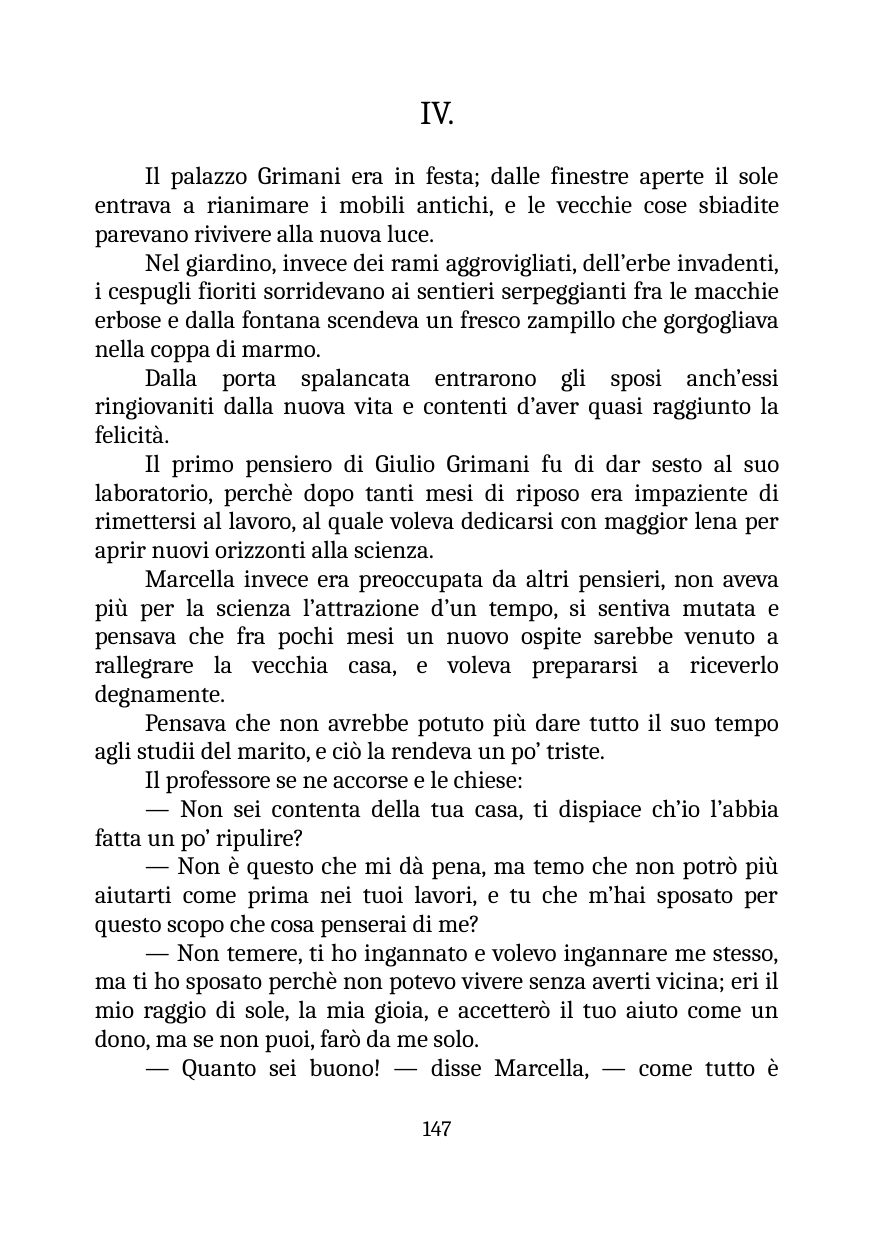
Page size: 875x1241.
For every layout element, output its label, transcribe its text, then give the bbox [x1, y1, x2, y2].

text Il professore se ne accorse e le chiese: [94, 766, 779, 795]
text — Non sei contenta della tua casa, ti dispiace ch’io l’abbia fatta un po’ ripulire? [94, 795, 779, 852]
text Nel giardino, invece dei rami aggrovigliati, dell’erbe invadenti, i cespugli fioriti sorridevano ai sentieri serpeggianti fra le macchie erbose e dalla fontana scendeva un fresco zampillo che gorgogliava nella coppa di marmo. [94, 248, 779, 363]
text Il palazzo Grimani era in festa; dalle finestre aperte il sole entrava a rianimare i mobili antichi, e le vecchie cose sbiadite parevano rivivere alla nuova luce. [94, 162, 779, 248]
text Marcella invece era preoccupata da altri pensieri, non aveva più per la scienza l’attrazione d’un tempo, si sentiva mutata e pensava che fra pochi mesi un nuovo ospite sarebbe venuto a rallegrare la vecchia casa, e voleva prepararsi a riceverlo degnamente. [94, 565, 779, 708]
text Pensava che non avrebbe potuto più dare tutto il suo tempo agli studii del marito, e ciò la rendeva un po’ triste. [94, 708, 779, 766]
text — Quanto sei buono! — disse Marcella, — come tutto è [94, 1053, 779, 1082]
text — Non temere, ti ho ingannato e volevo ingannare me stesso, ma ti ho sposato perchè non potevo vivere senza averti vicina; eri il mio raggio di sole, la mia gioia, e accetterò il tuo aiuto come un dono, ma se non puoi, farò da me solo. [94, 938, 779, 1053]
subtitle IV. [94, 94, 779, 133]
text Dalla porta spalancata entrarono gli sposi anch’essi ringiovaniti dalla nuova vita e contenti d’aver quasi raggiunto la felicità. [94, 363, 779, 450]
text — Non è questo che mi dà pena, ma temo che non potrò più aiutarti come prima nei tuoi lavori, e tu che m’hai sposato per questo scopo che cosa penserai di me? [94, 852, 779, 938]
text Il primo pensiero di Giulio Grimani fu di dar sesto al suo laboratorio, perchè dopo tanti mesi di riposo era impaziente di rimettersi al lavoro, al quale voleva dedicarsi con maggior lena per aprir nuovi orizzonti alla scienza. [94, 450, 779, 565]
